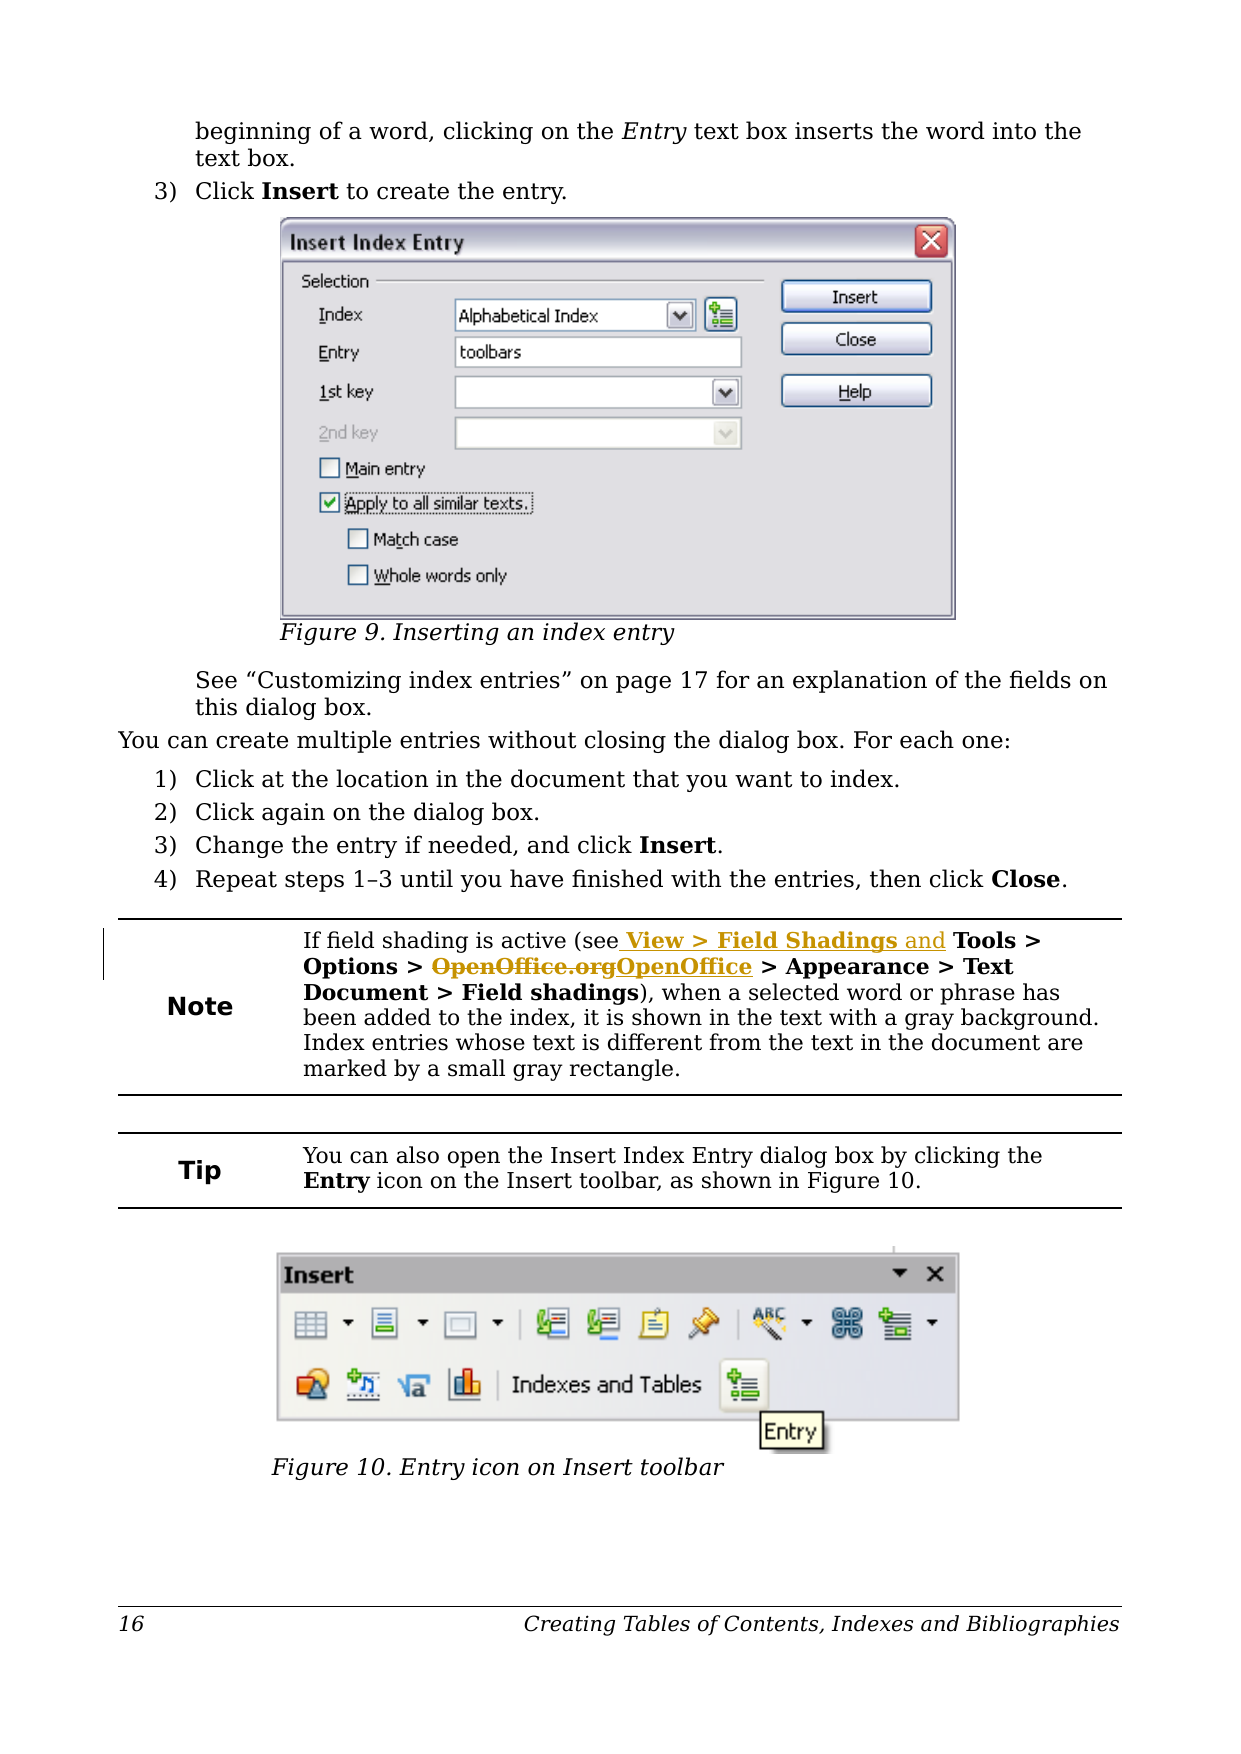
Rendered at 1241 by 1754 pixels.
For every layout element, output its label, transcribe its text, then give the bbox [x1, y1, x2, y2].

list Click Insert to create the entry. [177, 178, 1122, 205]
list Change the entry if needed, and click Insert. [177, 832, 1122, 859]
list Click at the location in the document that you want to index. [177, 766, 1122, 793]
list Click again on the dialog box. [177, 799, 1122, 826]
text Figure 10. Entry icon on Insert toolbar [272, 1454, 969, 1481]
picture [280, 217, 956, 620]
list Repeat steps 1–3 until you have finished with the entries, then click Close. [177, 866, 1122, 892]
text Figure 9. Inserting an index entry [280, 620, 960, 646]
list beginning of a word, clicking on the Entry text box inserts the word into the text box. [177, 118, 1122, 171]
table_header If field shading is active (see View > Field Shadings and Tools > Options > OpenOffice > Appearance > Text Document > Field shadings), when a selected word or phrase has been added to the index, it is shown in the text with a gray background. Index entries whose text is different from the text in the document are marked by a small gray rectangle. [281, 920, 1122, 1094]
table_header Note [118, 920, 281, 1094]
list See “Customizing index entries” on page 17 for an explanation of the fields on this dialog box. [195, 668, 1122, 721]
table_header You can also open the Insert Index Entry dialog box by clicking the Entry icon on the Insert toolbar, as shown in Figure 10. [281, 1134, 1122, 1207]
table_header Tip [118, 1134, 281, 1207]
picture [271, 1246, 962, 1454]
text You can create multiple entries without closing the dialog box. For each one: [118, 727, 1122, 754]
